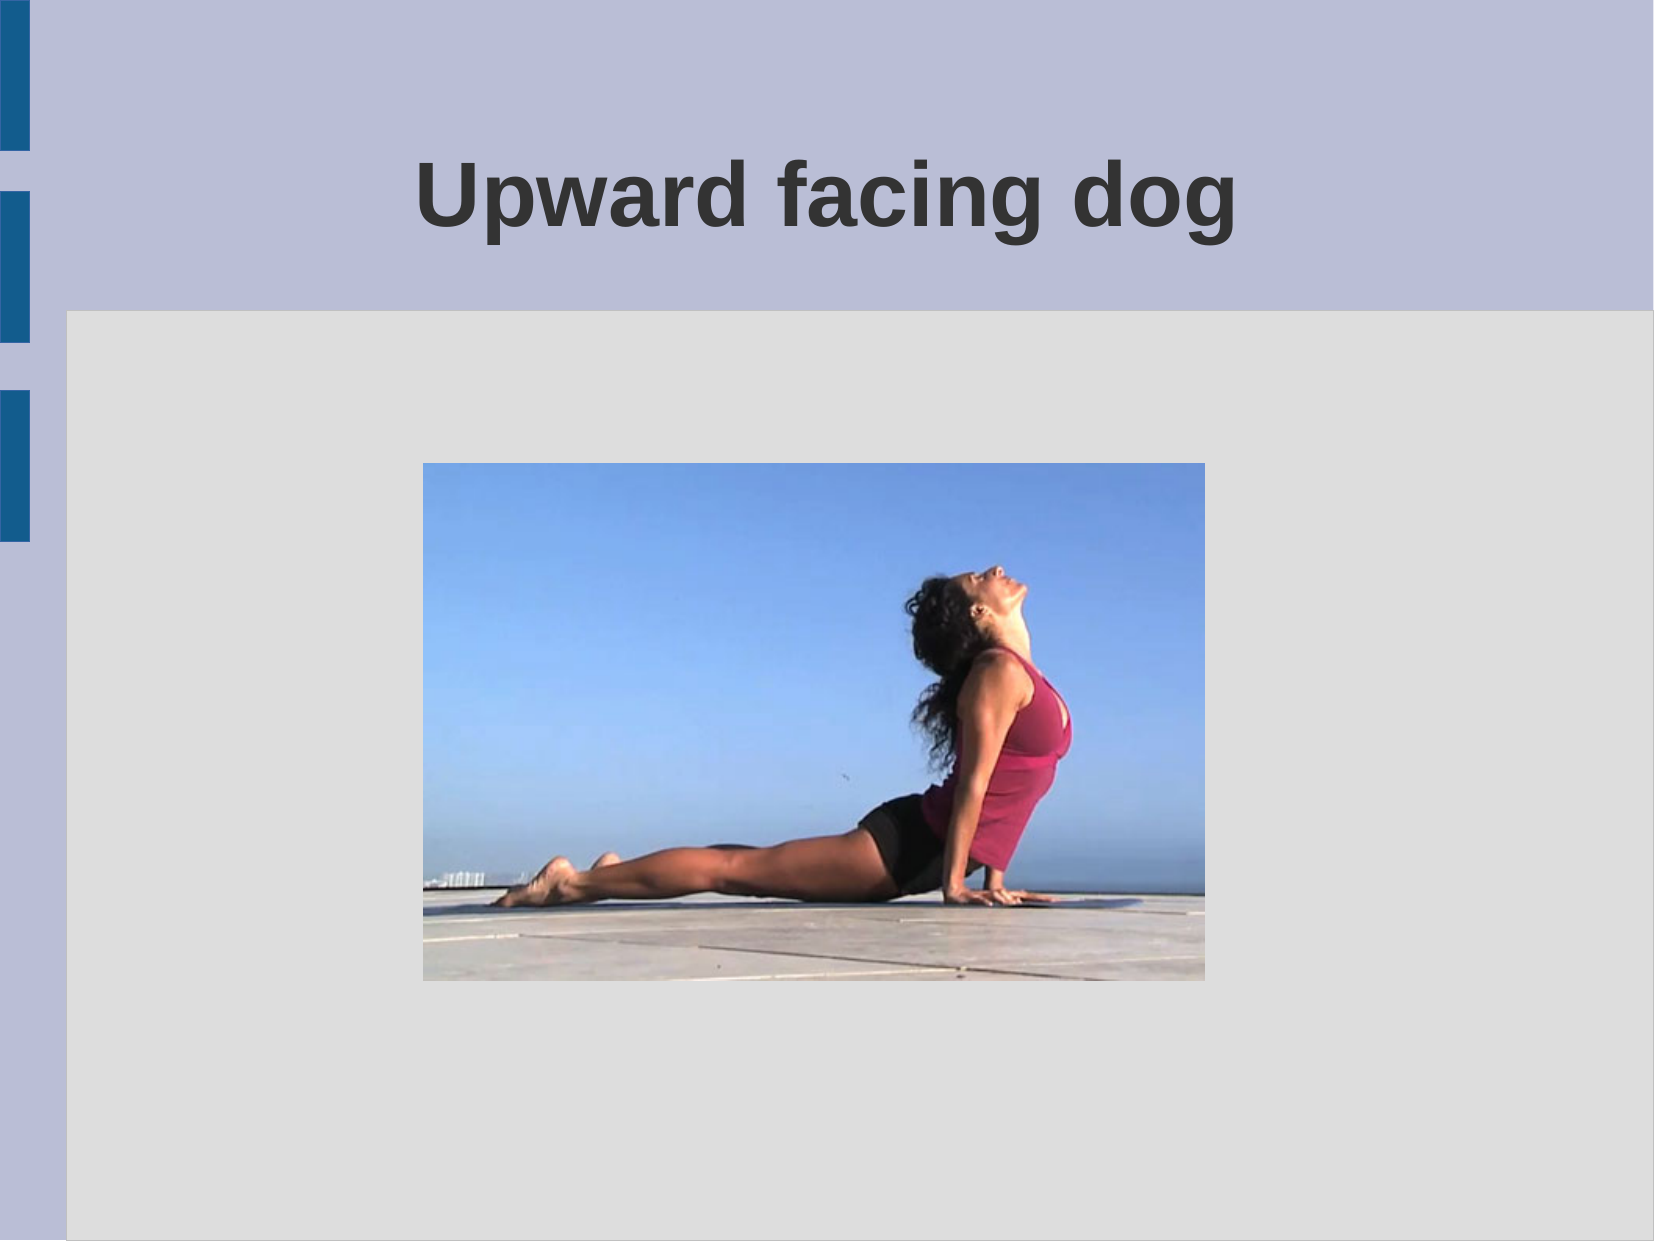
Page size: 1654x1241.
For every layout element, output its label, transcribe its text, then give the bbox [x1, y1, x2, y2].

title Upward facing dog [121, 91, 1534, 299]
picture [423, 463, 1205, 981]
